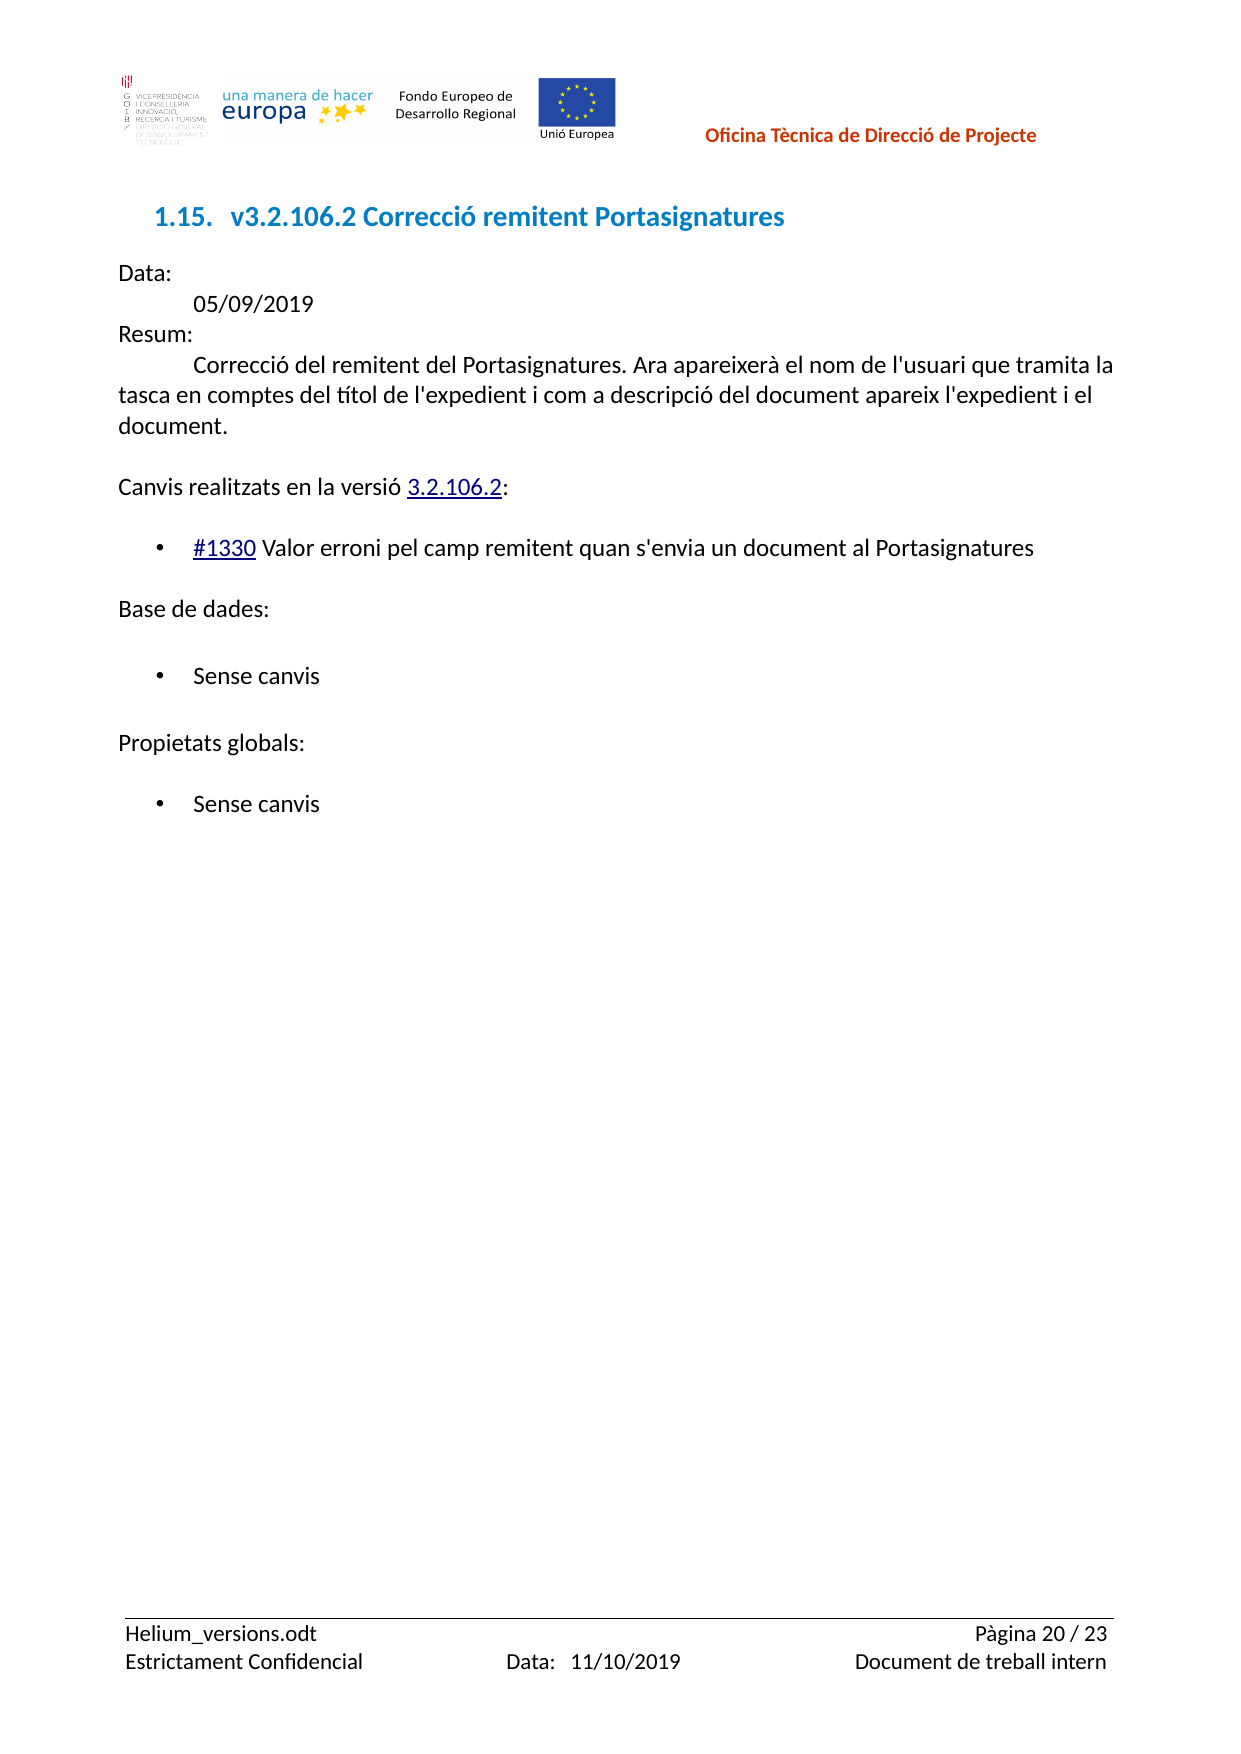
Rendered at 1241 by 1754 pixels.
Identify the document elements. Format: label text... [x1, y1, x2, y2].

text Canvis realitzats en la versió 3.2.106.2: [118, 471, 1122, 502]
text Correcció del remitent del Portasignatures. Ara apareixerà el nom de l'usuari que tramita la tasca en comptes del títol de l'expedient i com a descripció del document apareix l'expedient i el document. [118, 349, 1122, 441]
list Sense canvis [156, 660, 1122, 691]
text 05/09/2019 [118, 288, 1122, 319]
text Propietats globals: [118, 727, 1122, 758]
list #1330 Valor erroni pel camp remitent quan s'envia un document al Portasignatures [156, 532, 1122, 563]
list Sense canvis [156, 788, 1122, 819]
picture [219, 73, 621, 147]
text Data: [118, 258, 1122, 288]
subtitle v3.2.106.2 Correcció remitent Portasignatures [153, 198, 1122, 234]
text Base de dades: [118, 593, 1122, 624]
text Resum: [118, 319, 1122, 349]
picture [118, 73, 213, 147]
